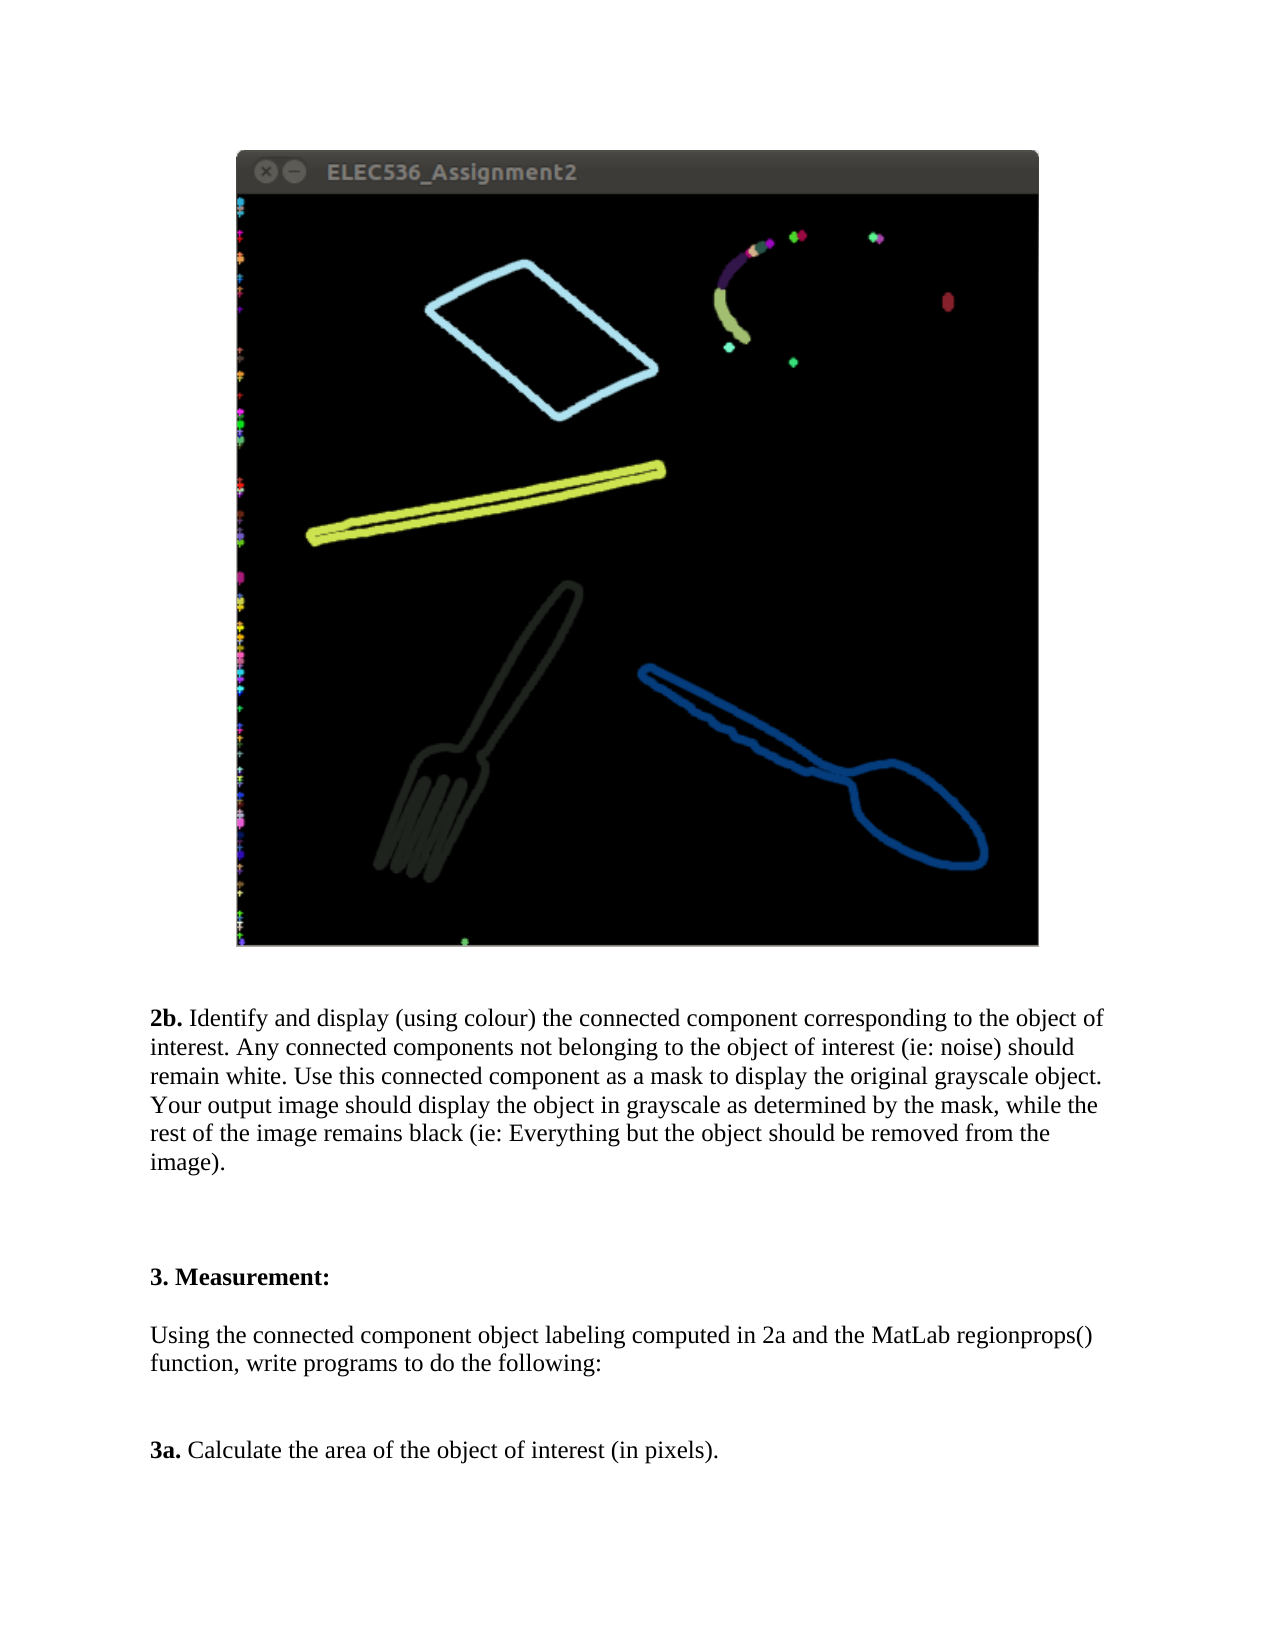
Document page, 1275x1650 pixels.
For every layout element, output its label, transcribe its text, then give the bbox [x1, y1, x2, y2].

text Using the connected component object labeling computed in 2a and the MatLab regionprops() function, write programs to do the following: [150, 1320, 1125, 1377]
picture [236, 150, 1039, 947]
text 3. Measurement: [150, 1262, 1125, 1291]
text 3a. Calculate the area of the object of interest (in pixels). [150, 1435, 1125, 1463]
text 2b. Identify and display (using colour) the connected component corresponding to the object of interest. Any connected components not belonging to the object of interest (ie: noise) should remain white. Use this connected component as a mask to display the original grayscale object. Your output image should display the object in grayscale as determined by the mask, while the rest of the image remains black (ie: Everything but the object should be removed from the image). [150, 1003, 1125, 1176]
